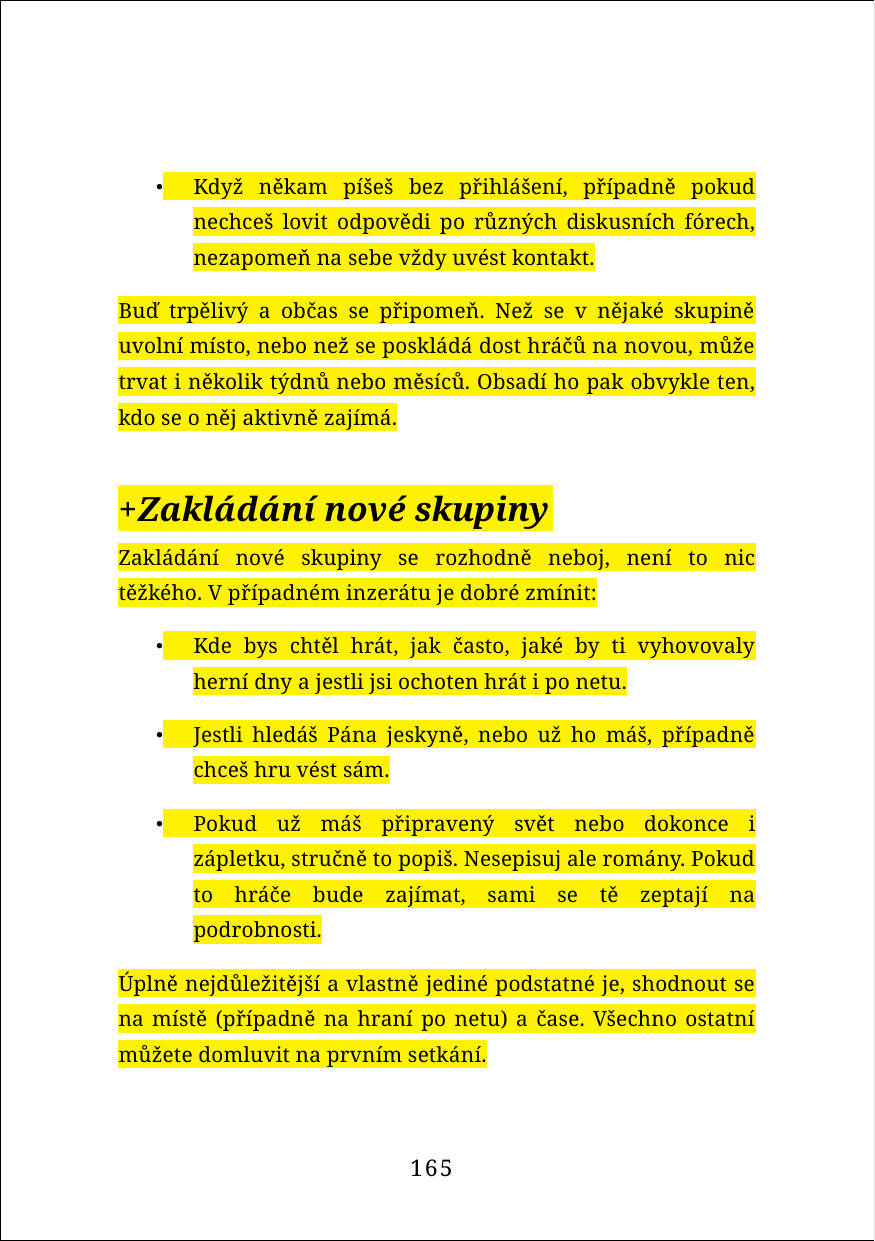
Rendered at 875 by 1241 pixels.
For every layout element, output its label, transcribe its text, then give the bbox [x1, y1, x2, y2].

list Když někam píšeš bez přihlášení, případně pokud nechceš lovit odpovědi po různých diskusních fórech, nezapomeň na sebe vždy uvést kontakt. [156, 172, 756, 271]
subtitle +Zakládání nové skupiny [118, 485, 756, 531]
list Pokud už máš připravený svět nebo dokonce i zápletku, stručně to popiš. Nesepisuj ale romány. Pokud to hráče bude zajímat, sami se tě zeptají na podrobnosti. [156, 809, 756, 944]
text Buď trpělivý a občas se připomeň. Než se v nějaké skupině uvolní místo, nebo než se poskládá dost hráčů na novou, může trvat i několik týdnů nebo měsíců. Obsadí ho pak obvykle ten, kdo se o něj aktivně zajímá. [118, 296, 756, 431]
list Kde bys chtěl hrát, jak často, jaké by ti vyhovovaly herní dny a jestli jsi ochoten hrát i po netu. [156, 631, 756, 695]
list Jestli hledáš Pána jeskyně, nebo už ho máš, případně chceš hru vést sám. [156, 720, 756, 784]
text Úplně nejdůležitější a vlastně jediné podstatné je, shodnout se na místě (případně na hraní po netu) a čase. Všechno ostatní můžete domluvit na prvním setkání. [118, 969, 756, 1068]
text Zakládání nové skupiny se rozhodně neboj, není to nic těžkého. V případném inzerátu je dobré zmínit: [118, 543, 756, 607]
